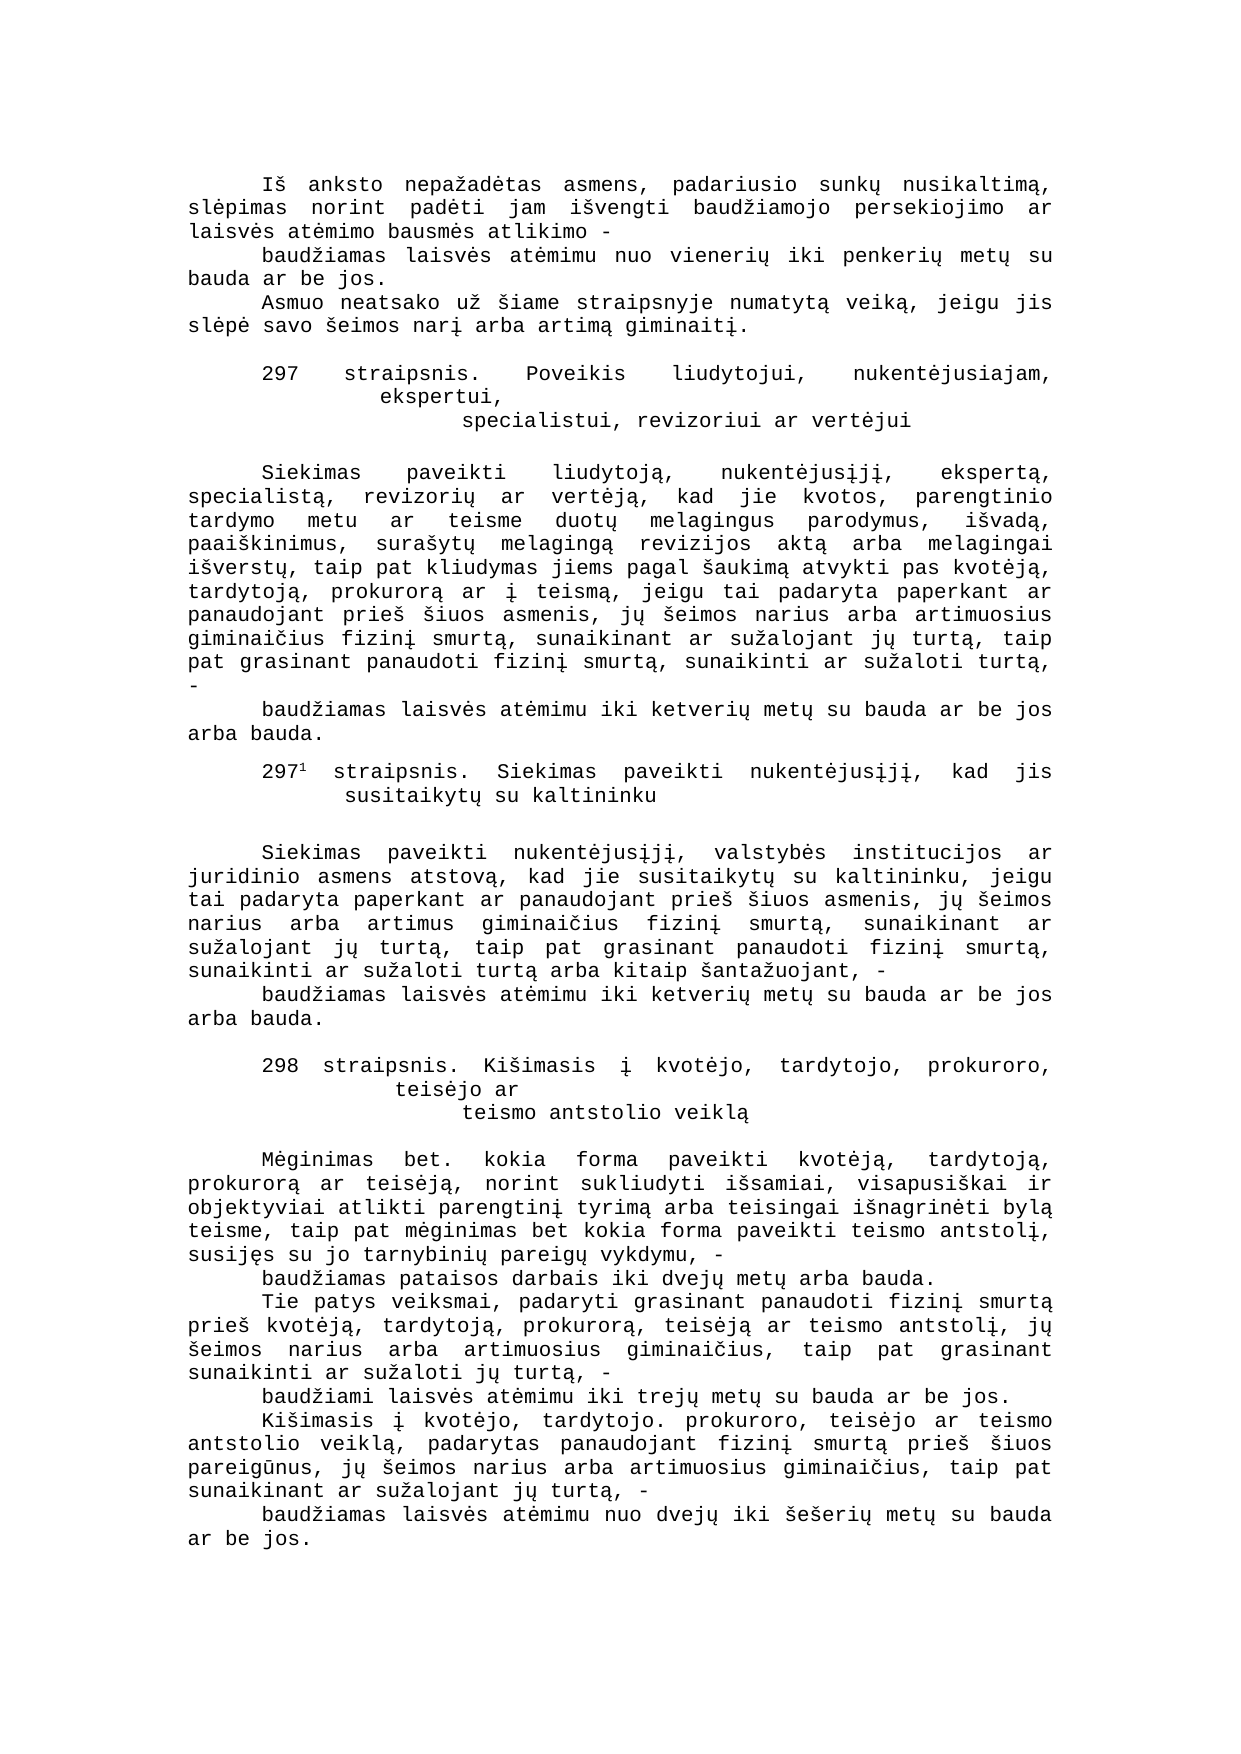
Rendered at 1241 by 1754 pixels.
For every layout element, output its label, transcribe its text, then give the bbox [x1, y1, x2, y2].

text Siekimas paveikti nukentėjusįjį, valstybės institucijos ar juridinio asmens atstovą, kad jie susitaikytų su kaltininku, jeigu tai padaryta paperkant ar panaudojant prieš šiuos asmenis, jų šeimos narius arba artimus giminaičius fizinį smurtą, sunaikinant ar sužalojant jų turtą, taip pat grasinant panaudoti fizinį smurtą, sunaikinti ar sužaloti turtą arba kitaip šantažuojant, - [187, 842, 1053, 984]
text specialistui, revizoriui ar vertėjui [261, 410, 1053, 434]
text Mėginimas bet. kokia forma paveikti kvotėją, tardytoją, prokurorą ar teisėją, norint sukliudyti išsamiai, visapusiškai ir objektyviai atlikti parengtinį tyrimą arba teisingai išnagrinėti bylą teisme, taip pat mėginimas bet kokia forma paveikti teismo antstolį, susijęs su jo tarnybinių pareigų vykdymu, - [187, 1149, 1053, 1268]
text baudžiamas laisvės atėmimu nuo vienerių iki penkerių metų su bauda ar be jos. [187, 244, 1053, 292]
text Siekimas paveikti liudytoją, nukentėjusįjį, ekspertą, specialistą, revizorių ar vertėją, kad jie kvotos, parengtinio tardymo metu ar teisme duotų melagingus parodymus, išvadą, paaiškinimus, surašytų melagingą revizijos aktą arba melagingai išverstų, taip pat kliudymas jiems pagal šaukimą atvykti pas kvotėją, tardytoją, prokurorą ar į teismą, jeigu tai padaryta paperkant ar panaudojant prieš šiuos asmenis, jų šeimos narius arba artimuosius giminaičius fizinį smurtą, sunaikinant ar sužalojant jų turtą, taip pat grasinant panaudoti fizinį smurtą, sunaikinti ar sužaloti turtą, - [187, 462, 1053, 699]
text baudžiamas laisvės atėmimu iki ketverių metų su bauda ar be jos arba bauda. [187, 984, 1053, 1031]
text Kišimasis į kvotėjo, tardytojo. prokuroro, teisėjo ar teismo antstolio veiklą, padarytas panaudojant fizinį smurtą prieš šiuos pareigūnus, jų šeimos narius arba artimuosius giminaičius, taip pat sunaikinant ar sužalojant jų turtą, - [187, 1409, 1053, 1504]
text baudžiamas pataisos darbais iki dvejų metų arba bauda. [204, 1268, 1053, 1291]
text baudžiamas laisvės atėmimu nuo dvejų iki šešerių metų su bauda ar be jos. [187, 1504, 1053, 1551]
text 297 straipsnis. Poveikis liudytojui, nukentėjusiajam, ekspertui, [261, 363, 1053, 410]
text Iš anksto nepažadėtas asmens, padariusio sunkų nusikaltimą, slėpimas norint padėti jam išvengti baudžiamojo persekiojimo ar laisvės atėmimo bausmės atlikimo - [187, 174, 1053, 244]
text 298 straipsnis. Kišimasis į kvotėjo, tardytojo, prokuroro, teisėjo ar [261, 1055, 1053, 1102]
text Tie patys veiksmai, padaryti grasinant panaudoti fizinį smurtą prieš kvotėją, tardytoją, prokurorą, teisėją ar teismo antstolį, jų šeimos narius arba artimuosius giminaičius, taip pat grasinant sunaikinti ar sužaloti jų turtą, - [187, 1291, 1053, 1386]
text 2971 straipsnis. Siekimas paveikti nukentėjusįjį, kad jis susitaikytų su kaltininku [261, 761, 1053, 808]
text baudžiami laisvės atėmimu iki trejų metų su bauda ar be jos. [187, 1386, 1053, 1409]
text teismo antstolio veiklą [261, 1102, 1053, 1126]
text Asmuo neatsako už šiame straipsnyje numatytą veiką, jeigu jis slėpė savo šeimos narį arba artimą giminaitį. [187, 292, 1053, 339]
text baudžiamas laisvės atėmimu iki ketverių metų su bauda ar be jos arba bauda. [187, 699, 1053, 746]
